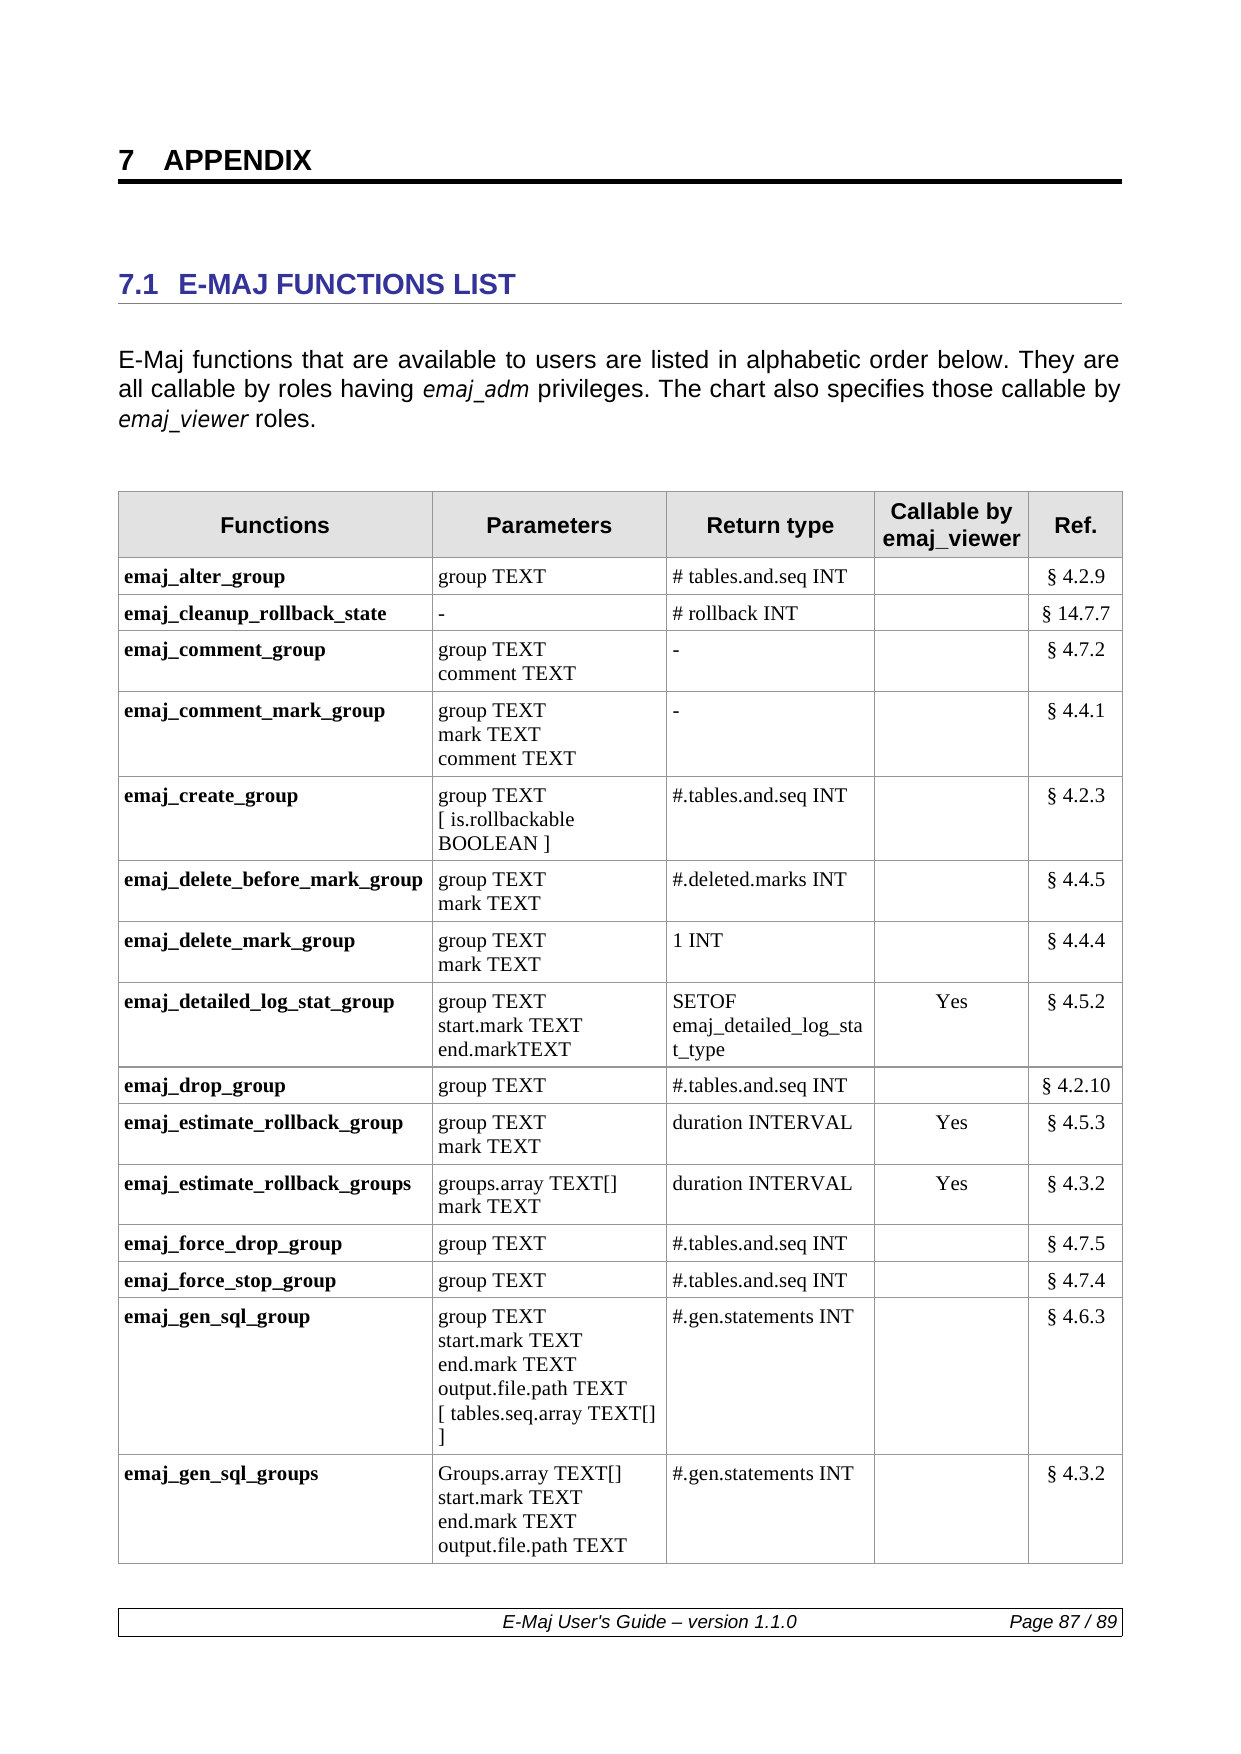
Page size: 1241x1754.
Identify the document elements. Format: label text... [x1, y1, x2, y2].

table_cell Yes [875, 983, 1028, 1066]
table_cell [875, 1262, 1028, 1297]
table_cell § 4.4.5 [1029, 861, 1122, 921]
table_cell group TEXT [433, 1225, 666, 1261]
table_cell Yes [875, 1104, 1028, 1163]
table_cell group TEXT mark TEXT [433, 922, 666, 982]
table_cell groups.array TEXT[] mark TEXT [433, 1165, 666, 1224]
table_header Functions [119, 492, 432, 557]
table_header Parameters [433, 492, 666, 557]
table_cell #.tables.and.seq INT [667, 777, 874, 860]
table_cell Groups.array TEXT[] start.mark TEXT end.mark TEXT output.file.path TEXT [433, 1455, 666, 1563]
table_cell group TEXT comment TEXT [433, 631, 666, 691]
table_cell - [667, 692, 874, 776]
table_cell § 4.7.5 [1029, 1225, 1122, 1261]
table_cell Yes [875, 1165, 1028, 1224]
table_cell #.tables.and.seq INT [667, 1225, 874, 1261]
table_cell § 4.4.4 [1029, 922, 1122, 982]
table_cell group TEXT mark TEXT comment TEXT [433, 692, 666, 776]
table_cell emaj_gen_sql_groups [119, 1455, 432, 1563]
table_cell #.gen.statements INT [667, 1455, 874, 1563]
table_cell emaj_gen_sql_group [119, 1298, 432, 1454]
table_cell #.tables.and.seq INT [667, 1068, 874, 1103]
table_cell [875, 1225, 1028, 1261]
table_cell § 4.2.9 [1029, 558, 1122, 594]
table_cell SETOF emaj_detailed_log_stat_type [667, 983, 874, 1066]
table_cell group TEXT [433, 1068, 666, 1103]
table_cell 1 INT [667, 922, 874, 982]
table_cell § 4.3.2 [1029, 1455, 1122, 1563]
table_header Ref. [1029, 492, 1122, 557]
table_cell [875, 1298, 1028, 1454]
table_cell § 4.2.10 [1029, 1068, 1122, 1103]
table_cell - [433, 595, 666, 630]
table_cell § 4.3.2 [1029, 1165, 1122, 1224]
table_header Return type [667, 492, 874, 557]
table_cell § 4.7.2 [1029, 631, 1122, 691]
table_cell duration INTERVAL [667, 1104, 874, 1163]
text E-Maj functions that are available to users are listed in alphabetic order below. They are all callable by roles having emaj_adm privileges. The chart also specifies those callable by emaj_viewer roles. [118, 345, 1122, 432]
table_cell [875, 595, 1028, 630]
table_cell #.deleted.marks INT [667, 861, 874, 921]
subtitle E-Maj functions list [118, 267, 1122, 303]
table_cell emaj_delete_mark_group [119, 922, 432, 982]
table_cell duration INTERVAL [667, 1165, 874, 1224]
table_cell emaj_alter_group [119, 558, 432, 594]
table_cell group TEXT mark TEXT [433, 1104, 666, 1163]
table_cell § 4.2.3 [1029, 777, 1122, 860]
table_cell group TEXT [433, 1262, 666, 1297]
table_cell #.tables.and.seq INT [667, 1262, 874, 1297]
table_cell # tables.and.seq INT [667, 558, 874, 594]
table_cell § 14.7.7 [1029, 595, 1122, 630]
table_cell group TEXT mark TEXT [433, 861, 666, 921]
table_cell [875, 631, 1028, 691]
subtitle Appendix [118, 143, 1122, 179]
table_cell group TEXT start.mark TEXT end.markTEXT [433, 983, 666, 1066]
table_cell # rollback INT [667, 595, 874, 630]
table_cell - [667, 631, 874, 691]
table_cell § 4.7.4 [1029, 1262, 1122, 1297]
table_cell emaj_detailed_log_stat_group [119, 983, 432, 1066]
table_cell group TEXT [ is.rollbackable BOOLEAN ] [433, 777, 666, 860]
table_cell [875, 777, 1028, 860]
table_cell § 4.4.1 [1029, 692, 1122, 776]
table_cell emaj_drop_group [119, 1068, 432, 1103]
table_cell § 4.6.3 [1029, 1298, 1122, 1454]
table_cell group TEXT [433, 558, 666, 594]
table_cell [875, 692, 1028, 776]
table_cell emaj_cleanup_rollback_state [119, 595, 432, 630]
table_cell [875, 558, 1028, 594]
table_cell #.gen.statements INT [667, 1298, 874, 1454]
table_cell § 4.5.2 [1029, 983, 1122, 1066]
table_cell emaj_force_drop_group [119, 1225, 432, 1261]
table_cell emaj_estimate_rollback_group [119, 1104, 432, 1163]
table_cell group TEXT start.mark TEXT end.mark TEXT output.file.path TEXT [ tables.seq.array TEXT[] ] [433, 1298, 666, 1454]
table_cell § 4.5.3 [1029, 1104, 1122, 1163]
table_cell [875, 861, 1028, 921]
table_cell emaj_comment_group [119, 631, 432, 691]
table_cell emaj_force_stop_group [119, 1262, 432, 1297]
table_cell emaj_estimate_rollback_groups [119, 1165, 432, 1224]
table_header Callable by emaj_viewer [875, 492, 1028, 557]
table_cell [875, 1068, 1028, 1103]
table_cell emaj_create_group [119, 777, 432, 860]
table_cell emaj_comment_mark_group [119, 692, 432, 776]
table_cell [875, 1455, 1028, 1563]
table_cell emaj_delete_before_mark_group [119, 861, 432, 921]
table_cell [875, 922, 1028, 982]
